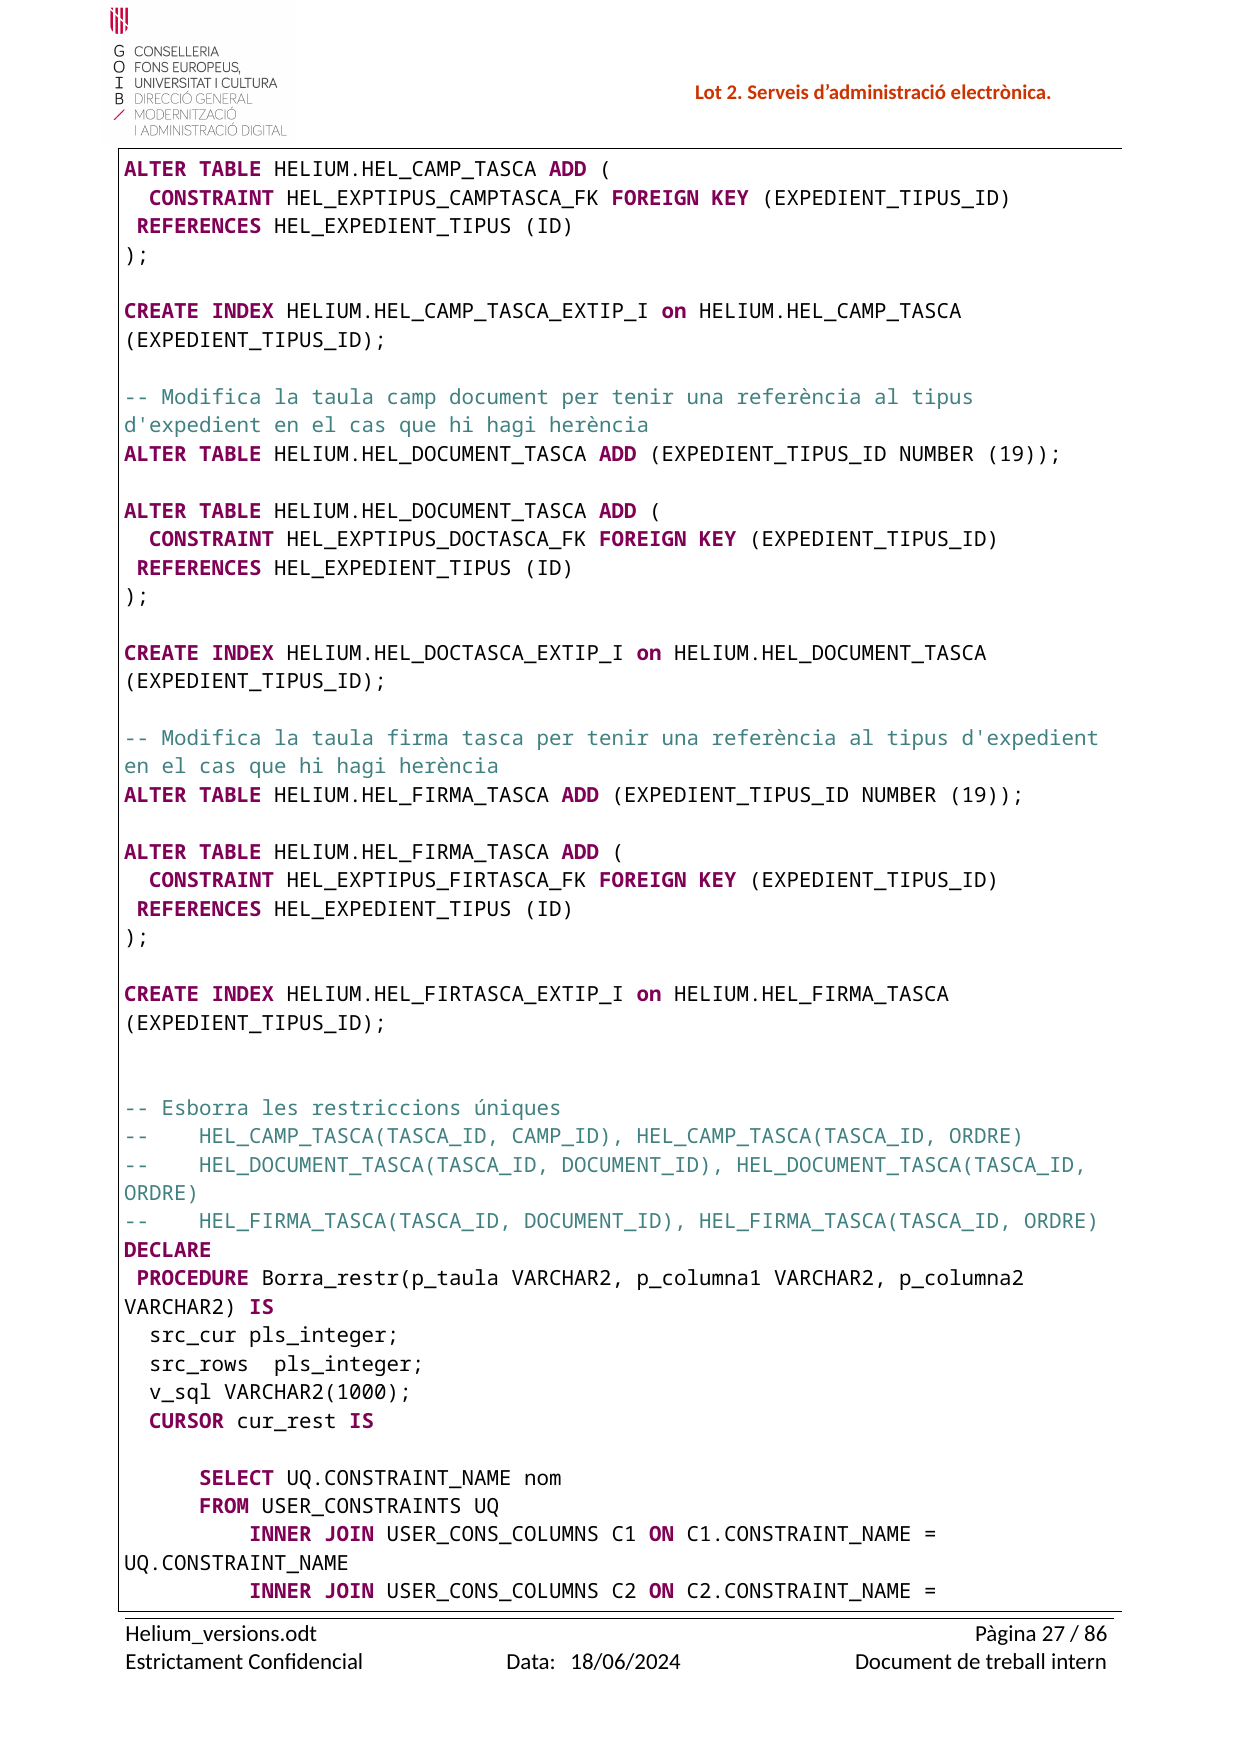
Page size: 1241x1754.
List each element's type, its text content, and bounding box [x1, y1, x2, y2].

table_header ALTER TABLE HELIUM.HEL_CAMP_TASCA ADD ( CONSTRAINT HEL_EXPTIPUS_CAMPTASCA_FK FOREIGN KEY (EXPEDIENT_TIPUS_ID) REFERENCES HEL_EXPEDIENT_TIPUS (ID) ); CREATE INDEX HELIUM.HEL_CAMP_TASCA_EXTIP_I on HELIUM.HEL_CAMP_TASCA (EXPEDIENT_TIPUS_ID); -- Modifica la taula camp document per tenir una referència al tipus d'expedient en el cas que hi hagi herència ALTER TABLE HELIUM.HEL_DOCUMENT_TASCA ADD (EXPEDIENT_TIPUS_ID NUMBER (19)); ALTER TABLE HELIUM.HEL_DOCUMENT_TASCA ADD ( CONSTRAINT HEL_EXPTIPUS_DOCTASCA_FK FOREIGN KEY (EXPEDIENT_TIPUS_ID) REFERENCES HEL_EXPEDIENT_TIPUS (ID) ); CREATE INDEX HELIUM.HEL_DOCTASCA_EXTIP_I on HELIUM.HEL_DOCUMENT_TASCA (EXPEDIENT_TIPUS_ID); -- Modifica la taula firma tasca per tenir una referència al tipus d'expedient en el cas que hi hagi herència ALTER TABLE HELIUM.HEL_FIRMA_TASCA ADD (EXPEDIENT_TIPUS_ID NUMBER (19)); ALTER TABLE HELIUM.HEL_FIRMA_TASCA ADD ( CONSTRAINT HEL_EXPTIPUS_FIRTASCA_FK FOREIGN KEY (EXPEDIENT_TIPUS_ID) REFERENCES HEL_EXPEDIENT_TIPUS (ID) ); CREATE INDEX HELIUM.HEL_FIRTASCA_EXTIP_I on HELIUM.HEL_FIRMA_TASCA (EXPEDIENT_TIPUS_ID); -- Esborra les restriccions úniques -- HEL_CAMP_TASCA(TASCA_ID, CAMP_ID), HEL_CAMP_TASCA(TASCA_ID, ORDRE) -- HEL_DOCUMENT_TASCA(TASCA_ID, DOCUMENT_ID), HEL_DOCUMENT_TASCA(TASCA_ID, ORDRE) -- HEL_FIRMA_TASCA(TASCA_ID, DOCUMENT_ID), HEL_FIRMA_TASCA(TASCA_ID, ORDRE) DECLARE PROCEDURE Borra_restr(p_taula VARCHAR2, p_columna1 VARCHAR2, p_columna2 VARCHAR2) IS src_cur pls_integer; src_rows pls_integer; v_sql VARCHAR2(1000); CURSOR cur_rest IS SELECT UQ.CONSTRAINT_NAME nom FROM USER_CONSTRAINTS UQ INNER JOIN USER_CONS_COLUMNS C1 ON C1.CONSTRAINT_NAME = UQ.CONSTRAINT_NAME INNER JOIN USER_CONS_COLUMNS C2 ON C2.CONSTRAINT_NAME = [119, 149, 1122, 1611]
picture [100, 0, 297, 144]
